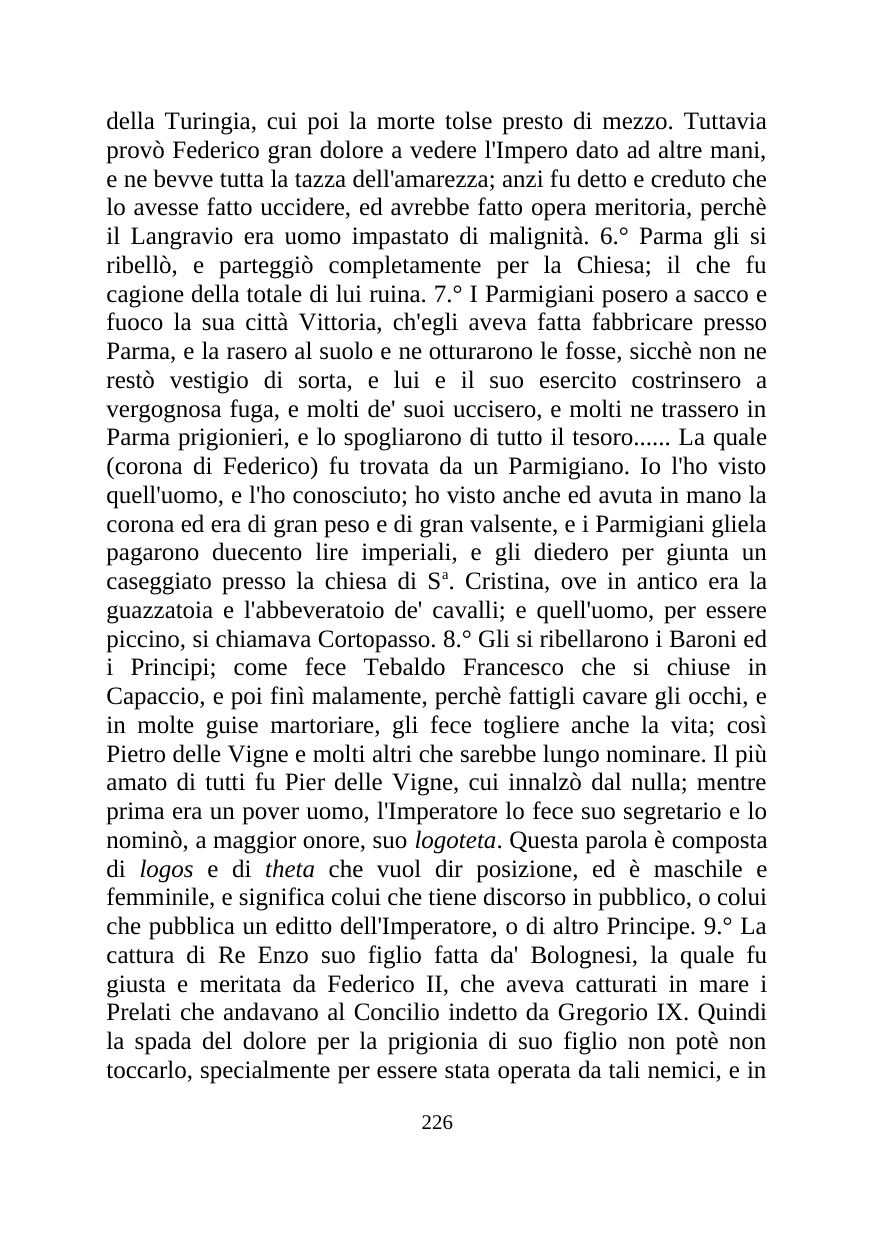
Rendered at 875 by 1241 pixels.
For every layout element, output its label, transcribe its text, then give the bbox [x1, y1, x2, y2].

text della Turingia, cui poi la morte tolse presto di mezzo. Tuttavia provò Federico gran dolore a vedere l'Impero dato ad altre mani, e ne bevve tutta la tazza dell'amarezza; anzi fu detto e creduto che lo avesse fatto uccidere, ed avrebbe fatto opera meritoria, perchè il Langravio era uomo impastato di malignità. 6.° Parma gli si ribellò, e parteggiò completamente per la Chiesa; il che fu cagione della totale di lui ruina. 7.° I Parmigiani posero a sacco e fuoco la sua città Vittoria, ch'egli aveva fatta fabbricare presso Parma, e la rasero al suolo e ne otturarono le fosse, sicchè non ne restò vestigio di sorta, e lui e il suo esercito costrinsero a vergognosa fuga, e molti de' suoi uccisero, e molti ne trassero in Parma prigionieri, e lo spogliarono di tutto il tesoro...... La quale (corona di Federico) fu trovata da un Parmigiano. Io l'ho visto quell'uomo, e l'ho conosciuto; ho visto anche ed avuta in mano la corona ed era di gran peso e di gran valsente, e i Parmigiani gliela pagarono duecento lire imperiali, e gli diedero per giunta un caseggiato presso la chiesa di Sa. Cristina, ove in antico era la guazzatoia e l'abbeveratoio de' cavalli; e quell'uomo, per essere piccino, si chiamava Cortopasso. 8.° Gli si ribellarono i Baroni ed i Principi; come fece Tebaldo Francesco che si chiuse in Capaccio, e poi finì malamente, perchè fattigli cavare gli occhi, e in molte guise martoriare, gli fece togliere anche la vita; così Pietro delle Vigne e molti altri che sarebbe lungo nominare. Il più amato di tutti fu Pier delle Vigne, cui innalzò dal nulla; mentre prima era un pover uomo, l'Imperatore lo fece suo segretario e lo nominò, a maggior onore, suo logoteta. Questa parola è composta di logos e di theta che vuol dir posizione, ed è maschile e femminile, e significa colui che tiene discorso in pubblico, o colui che pubblica un editto dell'Imperatore, o di altro Principe. 9.° La cattura di Re Enzo suo figlio fatta da' Bolognesi, la quale fu giusta e meritata da Federico II, che aveva catturati in mare i Prelati che andavano al Concilio indetto da Gregorio IX. Quindi la spada del dolore per la prigionia di suo figlio non potè non toccarlo, specialmente per essere stata operata da tali nemici, e in [106, 106, 768, 1084]
